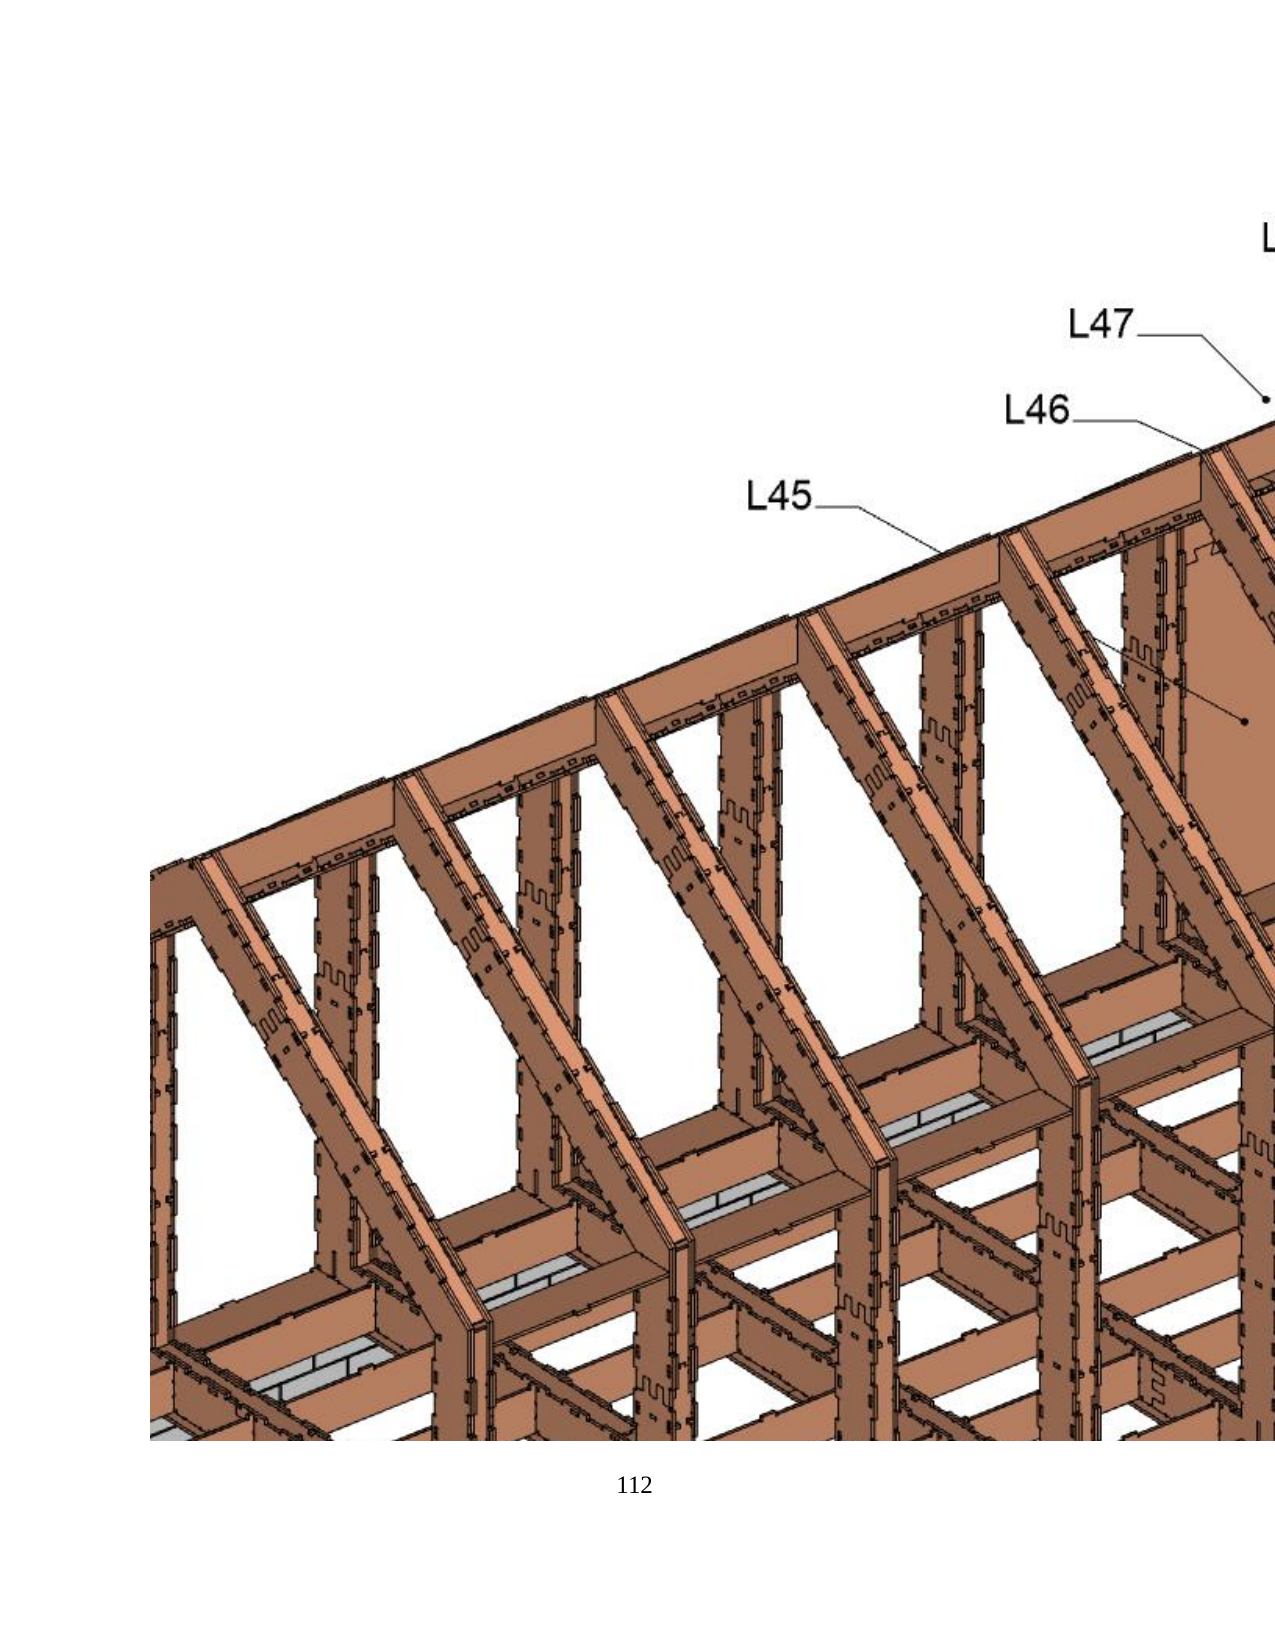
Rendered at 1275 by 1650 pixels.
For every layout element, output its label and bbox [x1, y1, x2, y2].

picture [150, 150, 1275, 1441]
